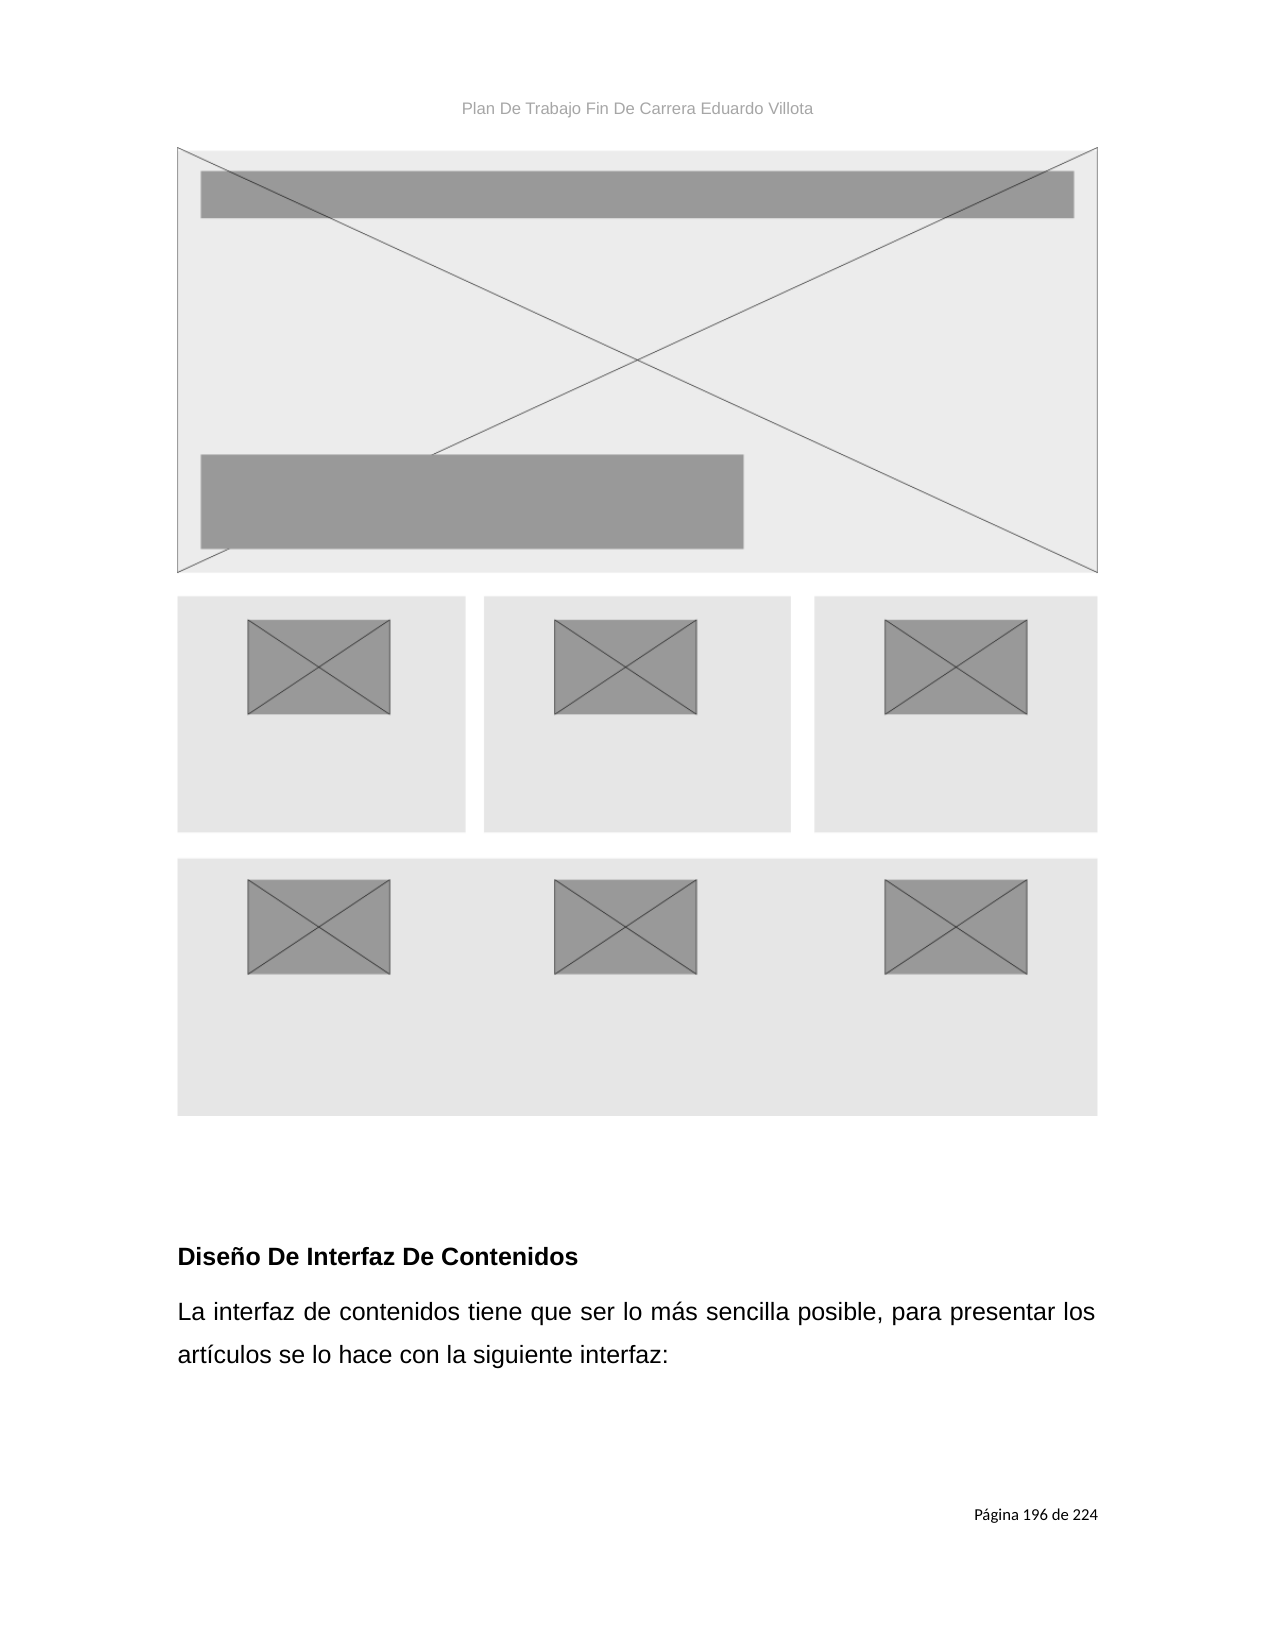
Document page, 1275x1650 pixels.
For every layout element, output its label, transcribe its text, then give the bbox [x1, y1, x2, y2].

picture [177, 147, 1098, 1116]
text La interfaz de contenidos tiene que ser lo más sencilla posible, para presentar los artículos se lo hace con la siguiente interfaz: [177, 1297, 1098, 1369]
text Diseño De Interfaz De Contenidos [177, 1242, 1098, 1270]
